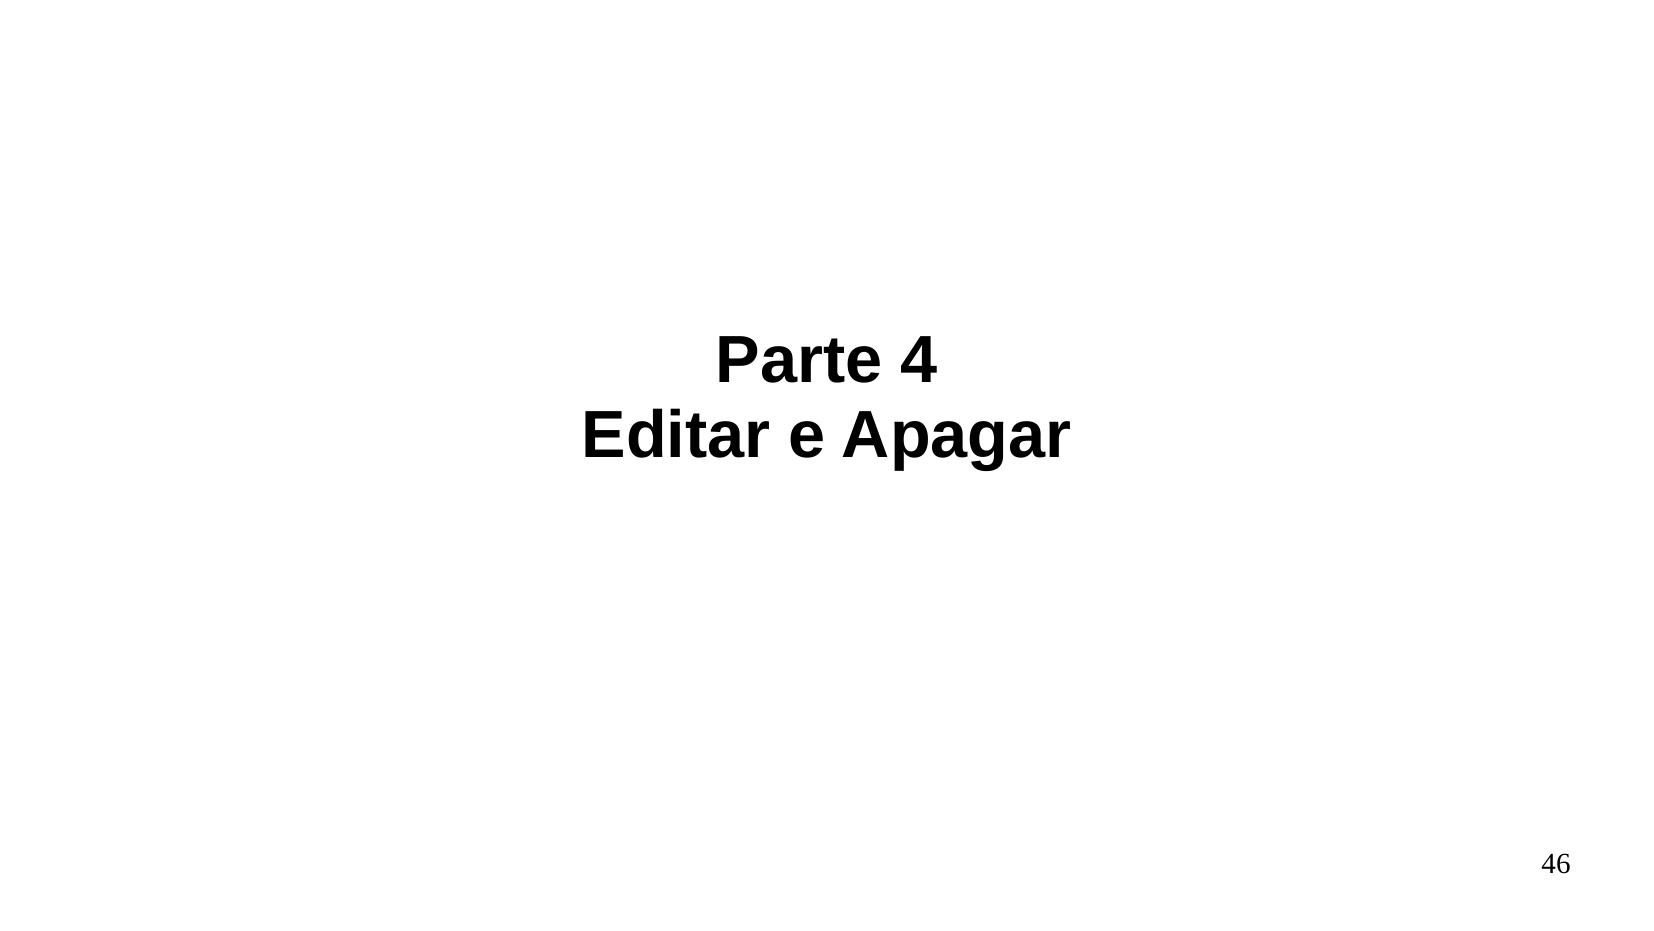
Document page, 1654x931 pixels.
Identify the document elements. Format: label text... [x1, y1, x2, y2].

subtitle Parte 4 Editar e Apagar [82, 37, 1571, 757]
